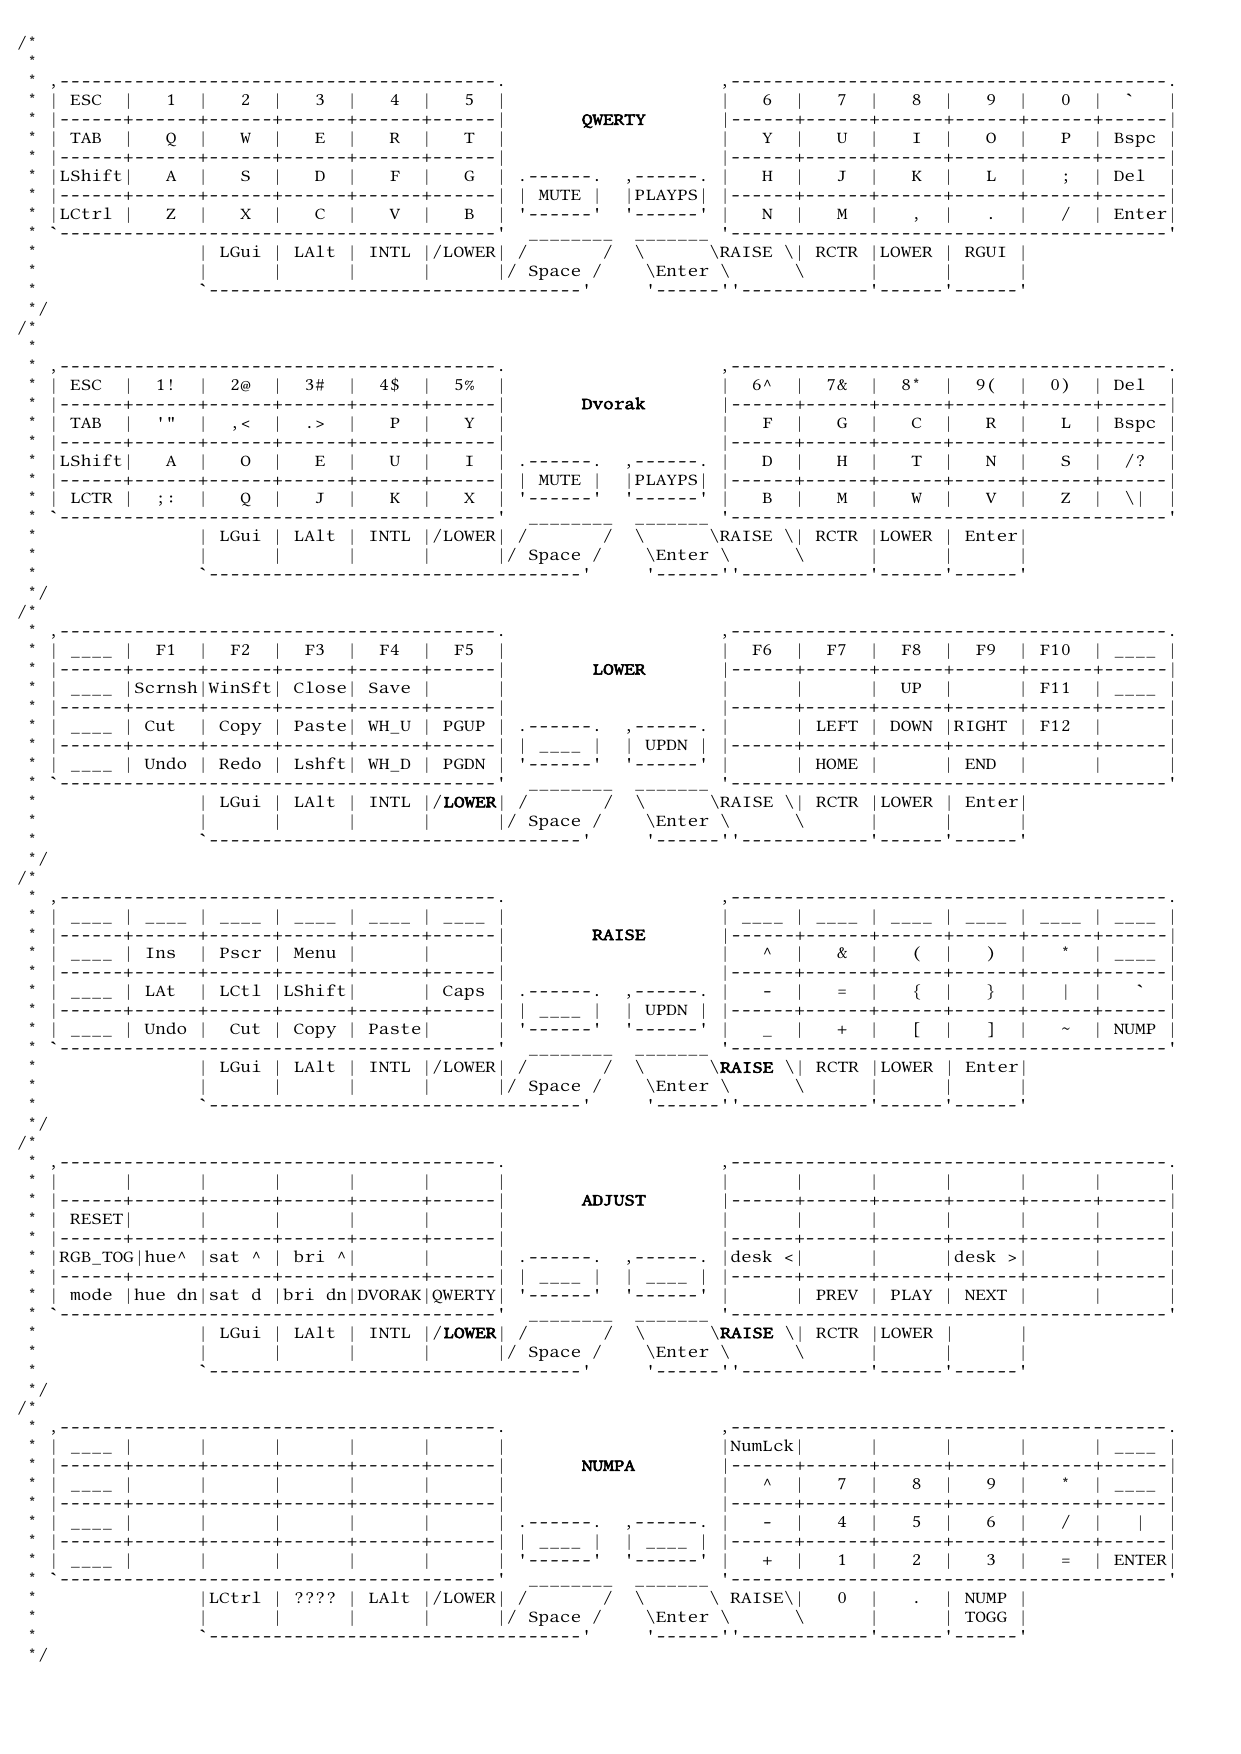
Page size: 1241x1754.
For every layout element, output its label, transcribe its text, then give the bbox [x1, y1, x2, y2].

text * |------+------+------+------+------+------| | MUTE | |PLAYPS| |------+------+------+------+------+------| [17, 186, 1241, 204]
text * | ____ | LAt | LCtl |LShift| | Caps | .------. ,------. | - | = | { | } | | | ` | [17, 982, 1241, 1001]
text * ,-----------------------------------------. ,-----------------------------------------. [17, 356, 1241, 375]
text * | ____ | Undo | Redo | Lshft| WH_D | PGDN | '------' '------' | | HOME | | END | | | [17, 754, 1241, 773]
text /* [17, 34, 1241, 53]
text * |------+------+------+------+------+------| Dvorak |------+------+------+------+------+------| [17, 394, 1241, 413]
text * | ____ | | | | | | |NumLck| | | | | ____ | [17, 1437, 1241, 1456]
text * |------+------+------+------+------+------| | ____ | | ____ | |------+------+------+------+------+------| [17, 1532, 1241, 1551]
text * |LShift| A | O | E | U | I | .------. ,------. | D | H | T | N | S | /? | [17, 451, 1241, 470]
text * | | | | |/ Space / \Enter \ \ | | | [17, 811, 1241, 830]
text * | ____ | ____ | ____ | ____ | ____ | ____ | | ____ | ____ | ____ | ____ | ____ | ____ | [17, 906, 1241, 925]
text * |------+------+------+------+------+------| |------+------+------+------+------+------| [17, 432, 1241, 451]
text * | | | | |/ Space / \Enter \ \ | | | [17, 1342, 1241, 1361]
text * |------+------+------+------+------+------| ADJUST |------+------+------+------+------+------| [17, 1190, 1241, 1209]
text * `-----------------------------------' '------''------------'------'------' [17, 1361, 1241, 1380]
text */ [17, 1380, 1241, 1399]
text * [17, 53, 1241, 72]
text * |------+------+------+------+------+------| | MUTE | |PLAYPS| |------+------+------+------+------+------| [17, 470, 1241, 489]
text */ [17, 299, 1241, 318]
text * `-----------------------------------' '------''------------'------'------' [17, 1626, 1241, 1645]
text * | | | | | | | | | | | | | | [17, 1171, 1241, 1190]
text * ,-----------------------------------------. ,-----------------------------------------. [17, 1418, 1241, 1437]
text * |------+------+------+------+------+------| | ____ | | ____ | |------+------+------+------+------+------| [17, 1266, 1241, 1285]
text * | LGui | LAlt | INTL |/LOWER| / / \ \RAISE \| RCTR |LOWER | Enter| [17, 792, 1241, 811]
text */ [17, 849, 1241, 868]
text * ,-----------------------------------------. ,-----------------------------------------. [17, 72, 1241, 91]
text * | ____ | | | | | | '------' '------' | + | 1 | 2 | 3 | = | ENTER| [17, 1551, 1241, 1569]
text * |------+------+------+------+------+------| LOWER |------+------+------+------+------+------| [17, 659, 1241, 678]
text * | LCTR | ;: | Q | J | K | X | '------' '------' | B | M | W | V | Z | \| | [17, 489, 1241, 508]
text /* [17, 603, 1241, 622]
text * |------+------+------+------+------+------| |------+------+------+------+------+------| [17, 1494, 1241, 1513]
text * `-----------------------------------' '------''------------'------'------' [17, 1096, 1241, 1114]
text * | ____ | Ins | Pscr | Menu | | | | ^ | & | ( | ) | * | ____ | [17, 944, 1241, 963]
text * `-----------------------------------' '------''------------'------'------' [17, 280, 1241, 299]
text * | TAB | '" | ,< | .> | P | Y | | F | G | C | R | L | Bspc | [17, 413, 1241, 432]
text * `-----------------------------------------' ________ _______ '-----------------------------------------' [17, 1304, 1241, 1323]
text */ [17, 1645, 1241, 1664]
text /* [17, 318, 1241, 337]
text * ,-----------------------------------------. ,-----------------------------------------. [17, 887, 1241, 906]
text * | | | | |/ Space / \Enter \ \ | | | [17, 1077, 1241, 1096]
text * | mode |hue dn|sat d |bri dn|DVORAK|QWERTY| '------' '------' | | PREV | PLAY | NEXT | | | [17, 1285, 1241, 1304]
text /* [17, 1133, 1241, 1152]
text * `-----------------------------------------' ________ _______ '-----------------------------------------' [17, 773, 1241, 792]
text * |------+------+------+------+------+------| |------+------+------+------+------+------| [17, 963, 1241, 982]
text * |------+------+------+------+------+------| NUMPA |------+------+------+------+------+------| [17, 1456, 1241, 1475]
text * | LGui | LAlt | INTL |/LOWER| / / \ \RAISE \| RCTR |LOWER | | [17, 1323, 1241, 1342]
text * | ____ | | | | | | .------. ,------. | - | 4 | 5 | 6 | / | | | [17, 1513, 1241, 1532]
text * `-----------------------------------' '------''------------'------'------' [17, 565, 1241, 584]
text * | ____ | | | | | | | ^ | 7 | 8 | 9 | * | ____ | [17, 1475, 1241, 1494]
text /* [17, 1399, 1241, 1418]
text * |------+------+------+------+------+------| |------+------+------+------+------+------| [17, 1228, 1241, 1247]
text * `-----------------------------------' '------''------------'------'------' [17, 830, 1241, 849]
text * `-----------------------------------------' ________ _______ '-----------------------------------------' [17, 1039, 1241, 1058]
text * |RGB_TOG|hue^ |sat ^ | bri ^| | | .------. ,------. |desk <| | |desk >| | | [17, 1247, 1241, 1266]
text * `-----------------------------------------' ________ _______ '-----------------------------------------' [17, 508, 1241, 527]
text * | LGui | LAlt | INTL |/LOWER| / / \ \RAISE \| RCTR |LOWER | Enter| [17, 1058, 1241, 1077]
text * |------+------+------+------+------+------| |------+------+------+------+------+------| [17, 148, 1241, 167]
text * | TAB | Q | W | E | R | T | | Y | U | I | O | P | Bspc | [17, 129, 1241, 148]
text * |------+------+------+------+------+------| RAISE |------+------+------+------+------+------| [17, 925, 1241, 944]
text */ [17, 584, 1241, 603]
text * | RESET| | | | | | | | | | | | | [17, 1209, 1241, 1228]
text */ [17, 1114, 1241, 1133]
text * |------+------+------+------+------+------| | ____ | | UPDN | |------+------+------+------+------+------| [17, 735, 1241, 754]
text * ,-----------------------------------------. ,-----------------------------------------. [17, 1152, 1241, 1171]
text * |------+------+------+------+------+------| QWERTY |------+------+------+------+------+------| [17, 110, 1241, 129]
text * `-----------------------------------------' ________ _______ '-----------------------------------------' [17, 223, 1241, 242]
text * |LCtrl | ???? | LAlt |/LOWER| / / \ \ RAISE\| 0 | . | NUMP | [17, 1588, 1241, 1607]
text * | | | | |/ Space / \Enter \ \ | | | [17, 261, 1241, 280]
text * |------+------+------+------+------+------| |------+------+------+------+------+------| [17, 697, 1241, 716]
text * |LCtrl | Z | X | C | V | B | '------' '------' | N | M | , | . | / | Enter| [17, 204, 1241, 223]
text * | LGui | LAlt | INTL |/LOWER| / / \ \RAISE \| RCTR |LOWER | RGUI | [17, 242, 1241, 261]
text * ,-----------------------------------------. ,-----------------------------------------. [17, 622, 1241, 641]
text * | LGui | LAlt | INTL |/LOWER| / / \ \RAISE \| RCTR |LOWER | Enter| [17, 527, 1241, 546]
text * [17, 337, 1241, 356]
text * |------+------+------+------+------+------| | ____ | | UPDN | |------+------+------+------+------+------| [17, 1001, 1241, 1020]
text * | ____ | Undo | Cut | Copy | Paste| | '------' '------' | _ | + | [ | ] | ~ | NUMP | [17, 1020, 1241, 1039]
text * `-----------------------------------------' ________ _______ '-----------------------------------------' [17, 1569, 1241, 1588]
text * | | | | |/ Space / \Enter \ \ | | | [17, 546, 1241, 565]
text * |LShift| A | S | D | F | G | .------. ,------. | H | J | K | L | ; | Del | [17, 167, 1241, 186]
text * | ____ | F1 | F2 | F3 | F4 | F5 | | F6 | F7 | F8 | F9 | F10 | ____ | [17, 641, 1241, 659]
text * | ESC | 1 | 2 | 3 | 4 | 5 | | 6 | 7 | 8 | 9 | 0 | ` | [17, 91, 1241, 110]
text * | ____ |Scrnsh|WinSft| Close| Save | | | | | UP | | F11 | ____ | [17, 678, 1241, 697]
text * | | | | |/ Space / \Enter \ \ | | TOGG | [17, 1607, 1241, 1626]
text /* [17, 868, 1241, 887]
text * | ____ | Cut | Copy | Paste| WH_U | PGUP | .------. ,------. | | LEFT | DOWN |RIGHT | F12 | | [17, 716, 1241, 735]
text * | ESC | 1! | 2@ | 3# | 4$ | 5% | | 6^ | 7& | 8* | 9( | 0) | Del | [17, 375, 1241, 394]
